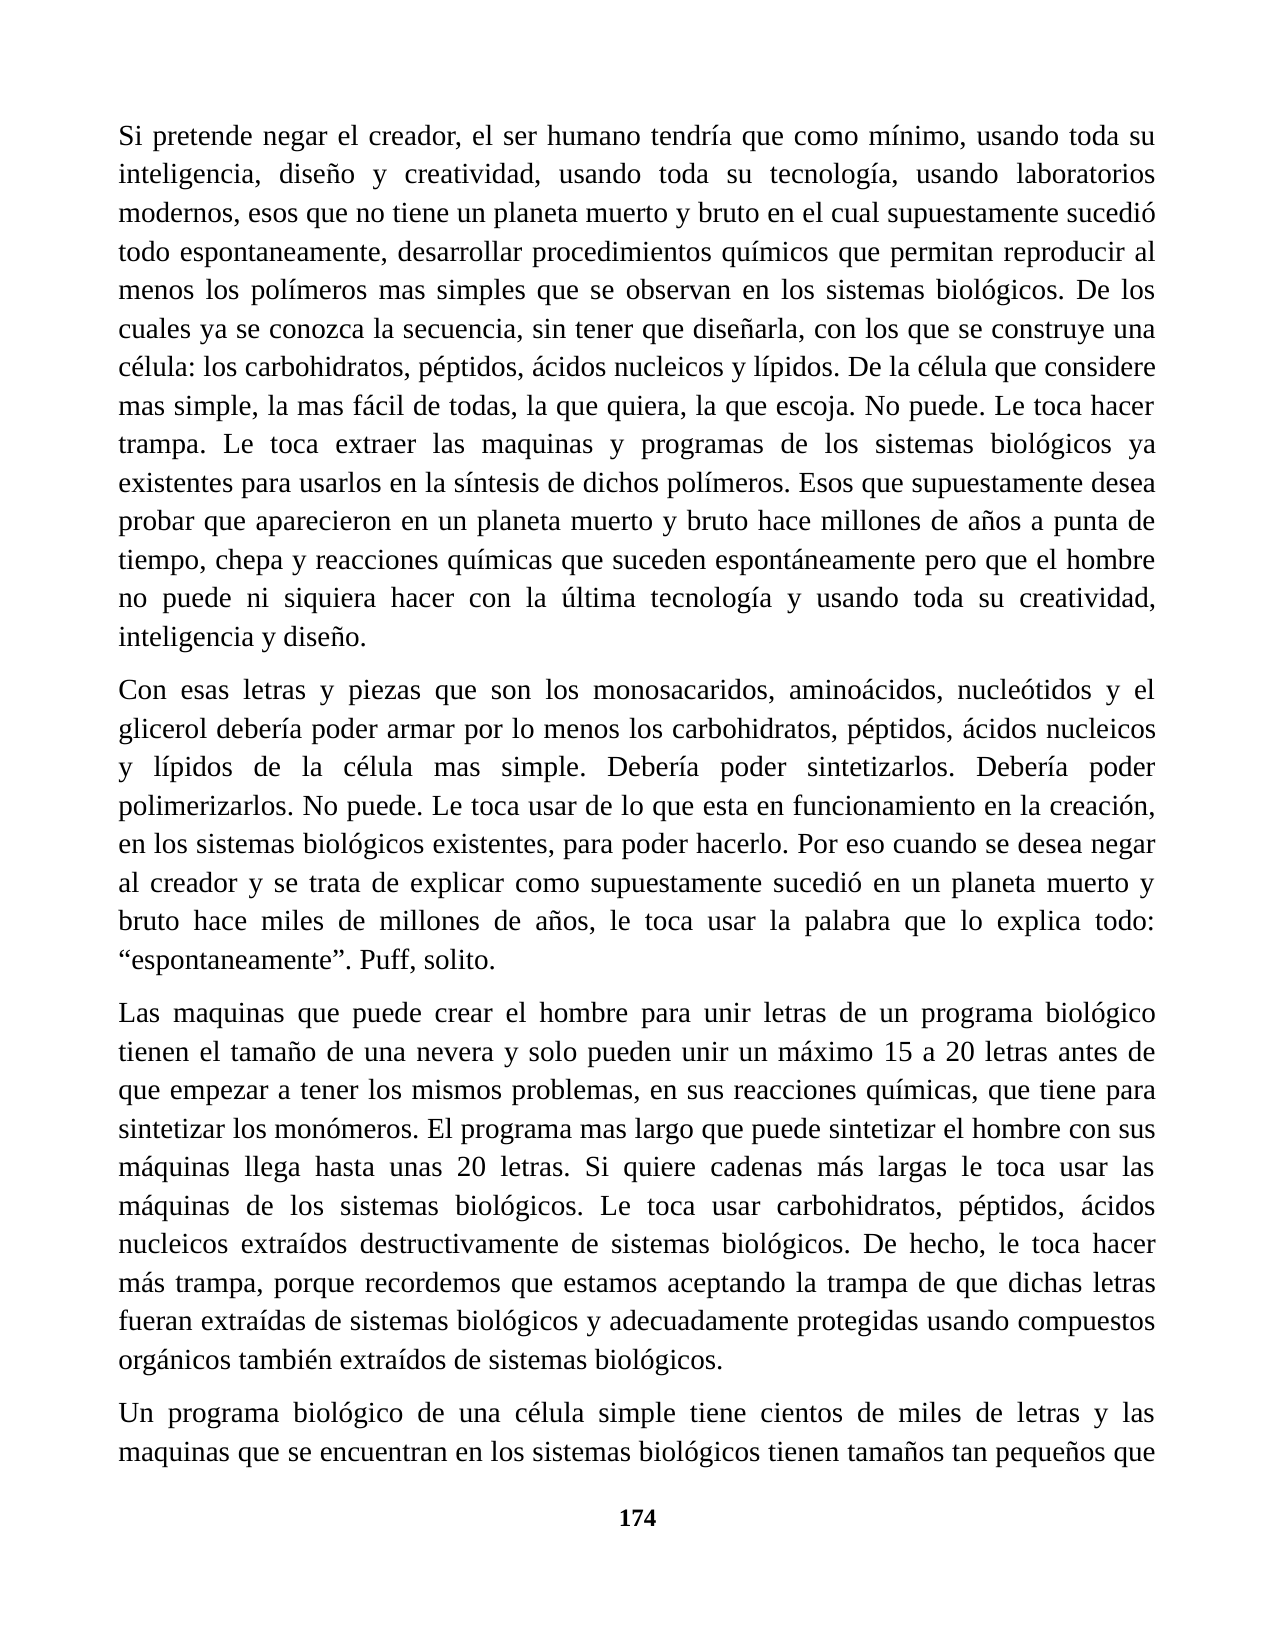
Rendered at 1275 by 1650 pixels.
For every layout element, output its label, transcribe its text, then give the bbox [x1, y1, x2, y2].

text Con esas letras y piezas que son los monosacaridos, aminoácidos, nucleótidos y el glicerol debería poder armar por lo menos los carbohidratos, péptidos, ácidos nucleicos y lípidos de la célula mas simple. Debería poder sintetizarlos. Debería poder polimerizarlos. No puede. Le toca usar de lo que esta en funcionamiento en la creación, en los sistemas biológicos existentes, para poder hacerlo. Por eso cuando se desea negar al creador y se trata de explicar como supuestamente sucedió en un planeta muerto y bruto hace miles de millones de años, le toca usar la palabra que lo explica todo: “espontaneamente”. Puff, solito. [118, 672, 1157, 976]
text Las maquinas que puede crear el hombre para unir letras de un programa biológico tienen el tamaño de una nevera y solo pueden unir un máximo 15 a 20 letras antes de que empezar a tener los mismos problemas, en sus reacciones químicas, que tiene para sintetizar los monómeros. El programa mas largo que puede sintetizar el hombre con sus máquinas llega hasta unas 20 letras. Si quiere cadenas más largas le toca usar las máquinas de los sistemas biológicos. Le toca usar carbohidratos, péptidos, ácidos nucleicos extraídos destructivamente de sistemas biológicos. De hecho, le toca hacer más trampa, porque recordemos que estamos aceptando la trampa de que dichas letras fueran extraídas de sistemas biológicos y adecuadamente protegidas usando compuestos orgánicos también extraídos de sistemas biológicos. [118, 995, 1157, 1376]
text Si pretende negar el creador, el ser humano tendría que como mínimo, usando toda su inteligencia, diseño y creatividad, usando toda su tecnología, usando laboratorios modernos, esos que no tiene un planeta muerto y bruto en el cual supuestamente sucedió todo espontaneamente, desarrollar procedimientos químicos que permitan reproducir al menos los polímeros mas simples que se observan en los sistemas biológicos. De los cuales ya se conozca la secuencia, sin tener que diseñarla, con los que se construye una célula: los carbohidratos, péptidos, ácidos nucleicos y lípidos. De la célula que considere mas simple, la mas fácil de todas, la que quiera, la que escoja. No puede. Le toca hacer trampa. Le toca extraer las maquinas y programas de los sistemas biológicos ya existentes para usarlos en la síntesis de dichos polímeros. Esos que supuestamente desea probar que aparecieron en un planeta muerto y bruto hace millones de años a punta de tiempo, chepa y reacciones químicas que suceden espontáneamente pero que el hombre no puede ni siquiera hacer con la última tecnología y usando toda su creatividad, inteligencia y diseño. [118, 118, 1157, 653]
text Un programa biológico de una célula simple tiene cientos de miles de letras y las maquinas que se encuentran en los sistemas biológicos tienen tamaños tan pequeños que [118, 1395, 1157, 1467]
